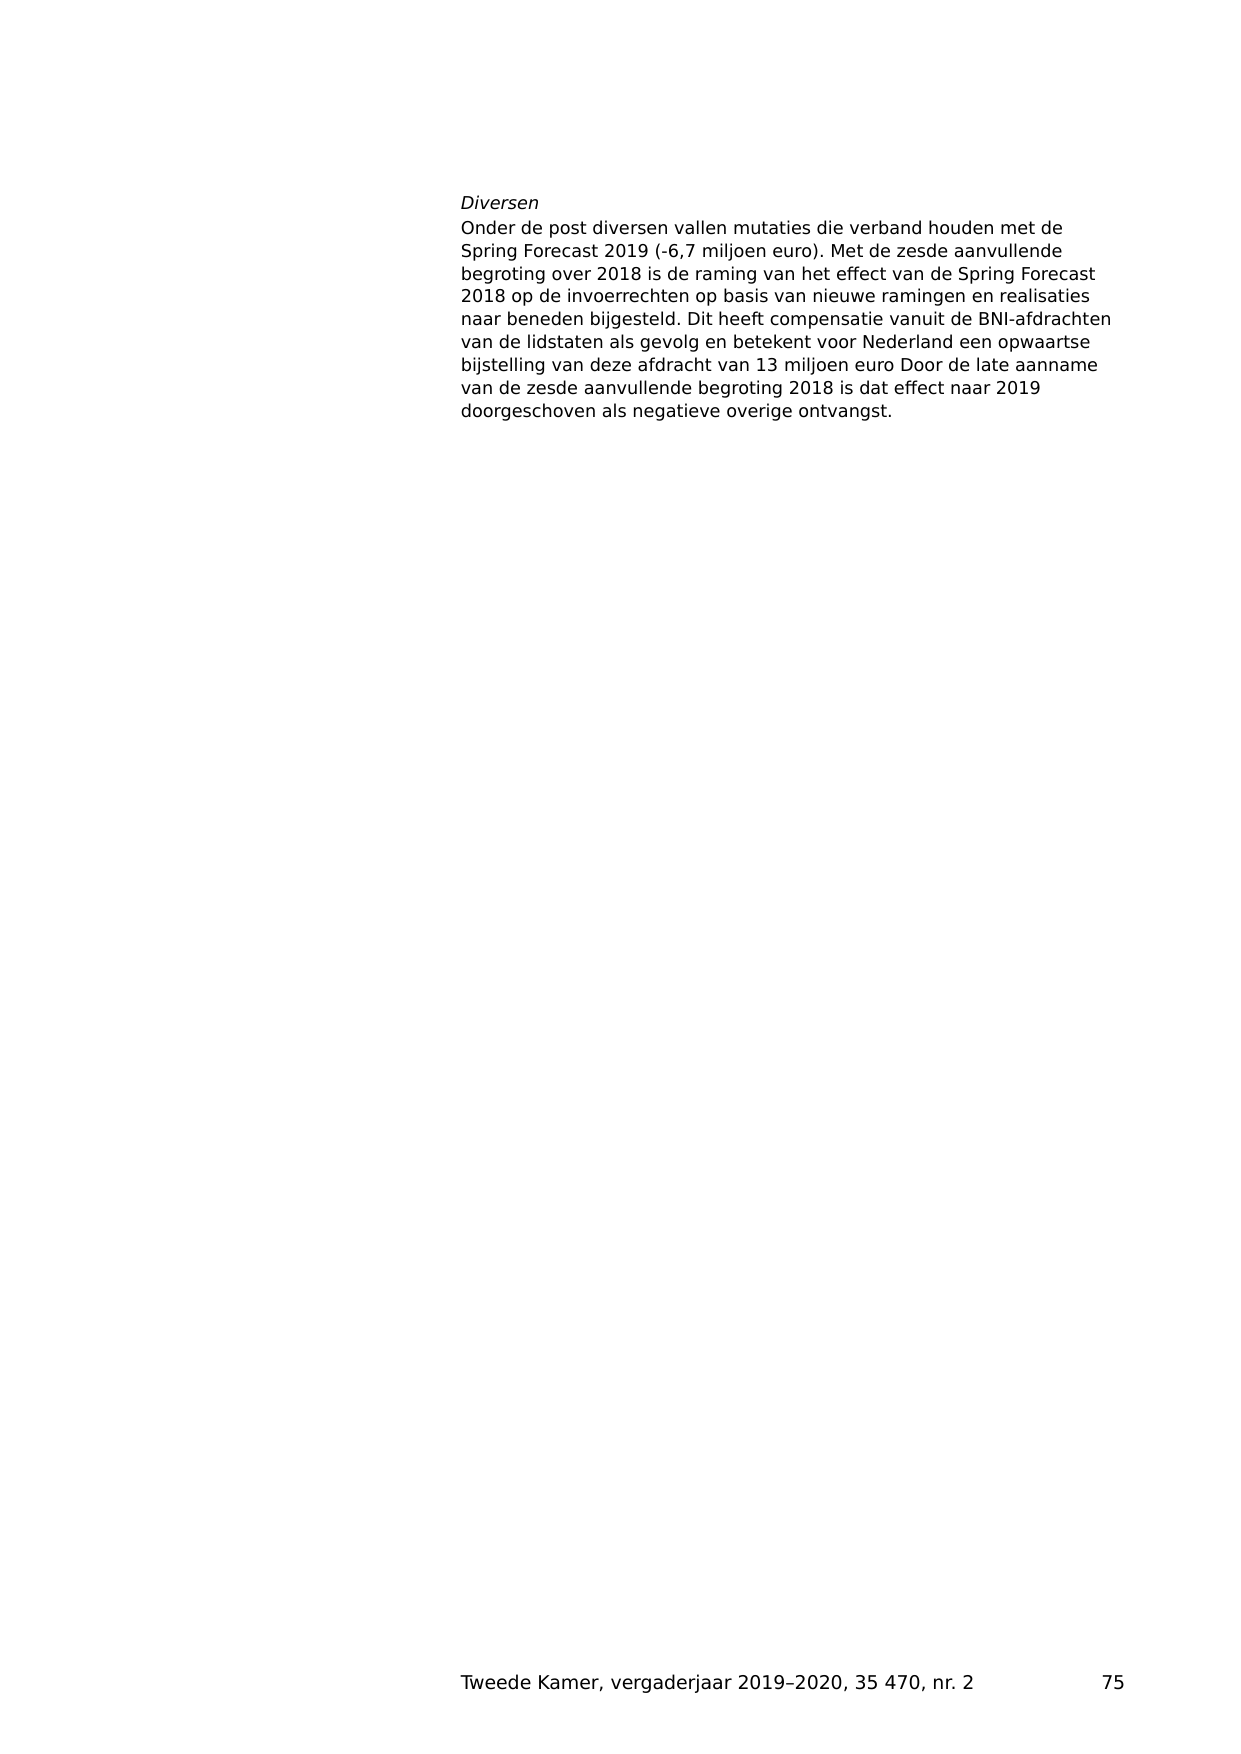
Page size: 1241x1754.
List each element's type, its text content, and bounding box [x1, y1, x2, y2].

text Onder de post diversen vallen mutaties die verband houden met de Spring Forecast 2019 (-6,7 miljoen euro). Met de zesde aanvullende begroting over 2018 is de raming van het effect van de Spring Forecast 2018 op de invoerrechten op basis van nieuwe ramingen en realisaties naar beneden bijgesteld. Dit heeft compensatie vanuit de BNI-afdrachten van de lidstaten als gevolg en betekent voor Nederland een opwaartse bijstelling van deze afdracht van 13 miljoen euro Door de late aanname van de zesde aanvullende begroting 2018 is dat effect naar 2019 doorgeschoven als negatieve overige ontvangst. [461, 216, 1125, 422]
text Diversen [461, 191, 1125, 214]
